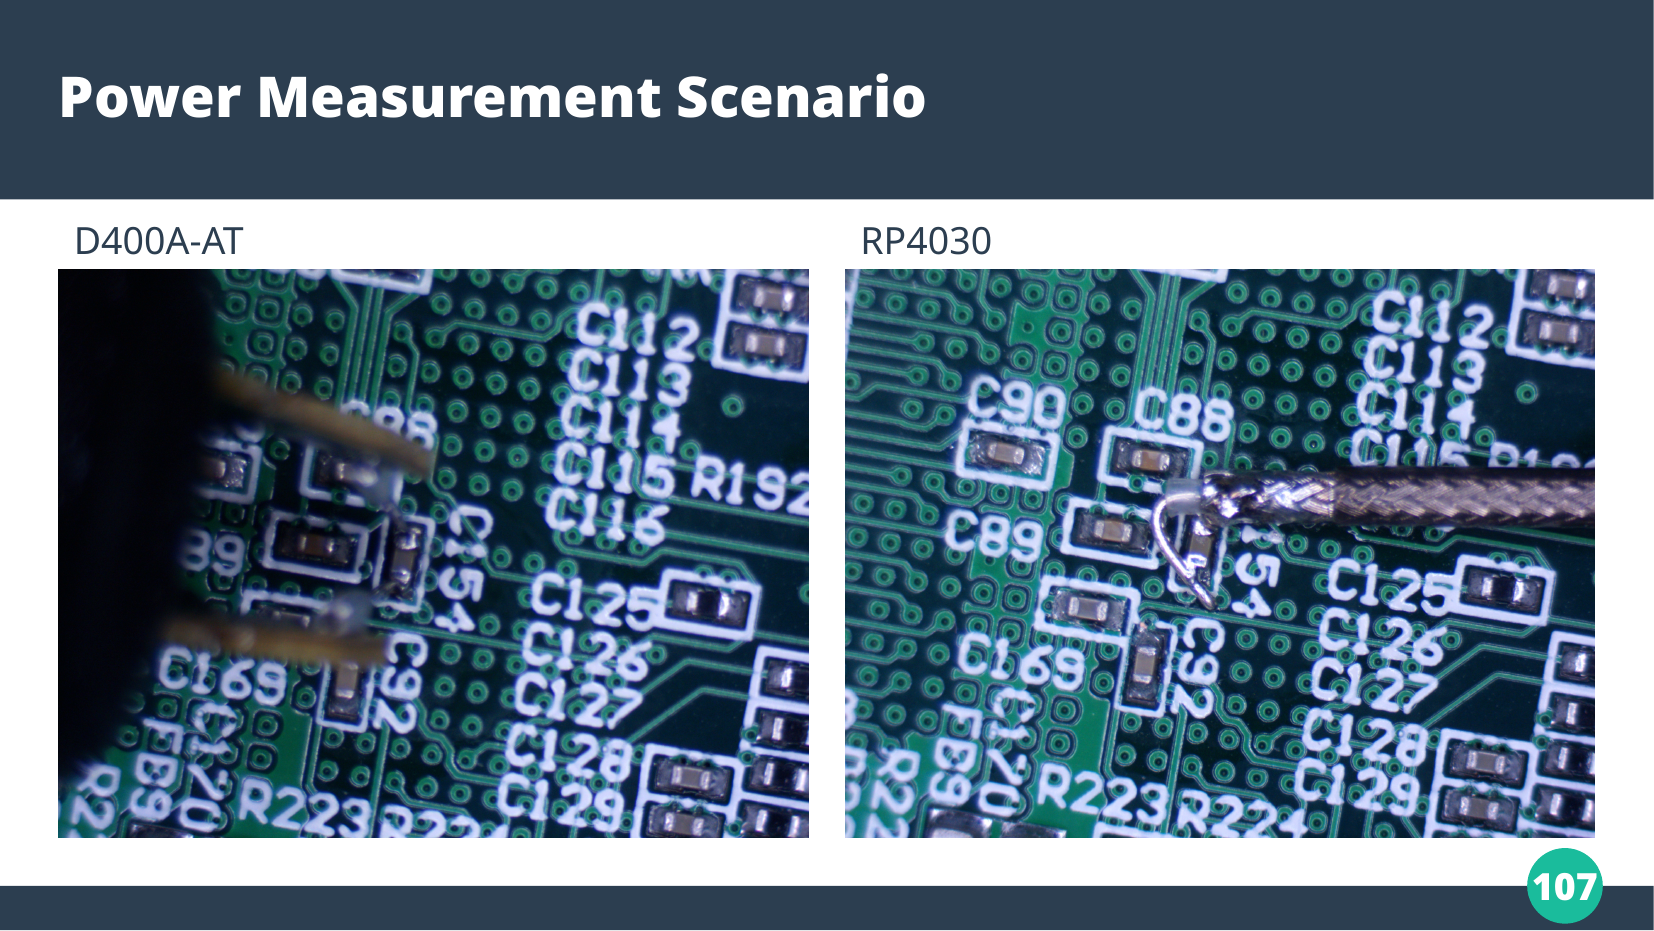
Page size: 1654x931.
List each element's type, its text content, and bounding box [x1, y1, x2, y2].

text_box RP4030 [845, 210, 1019, 270]
title Power Measurement Scenario [59, 37, 1595, 155]
text_box D400A-AT [58, 210, 273, 270]
picture [845, 269, 1595, 838]
picture [58, 269, 809, 838]
